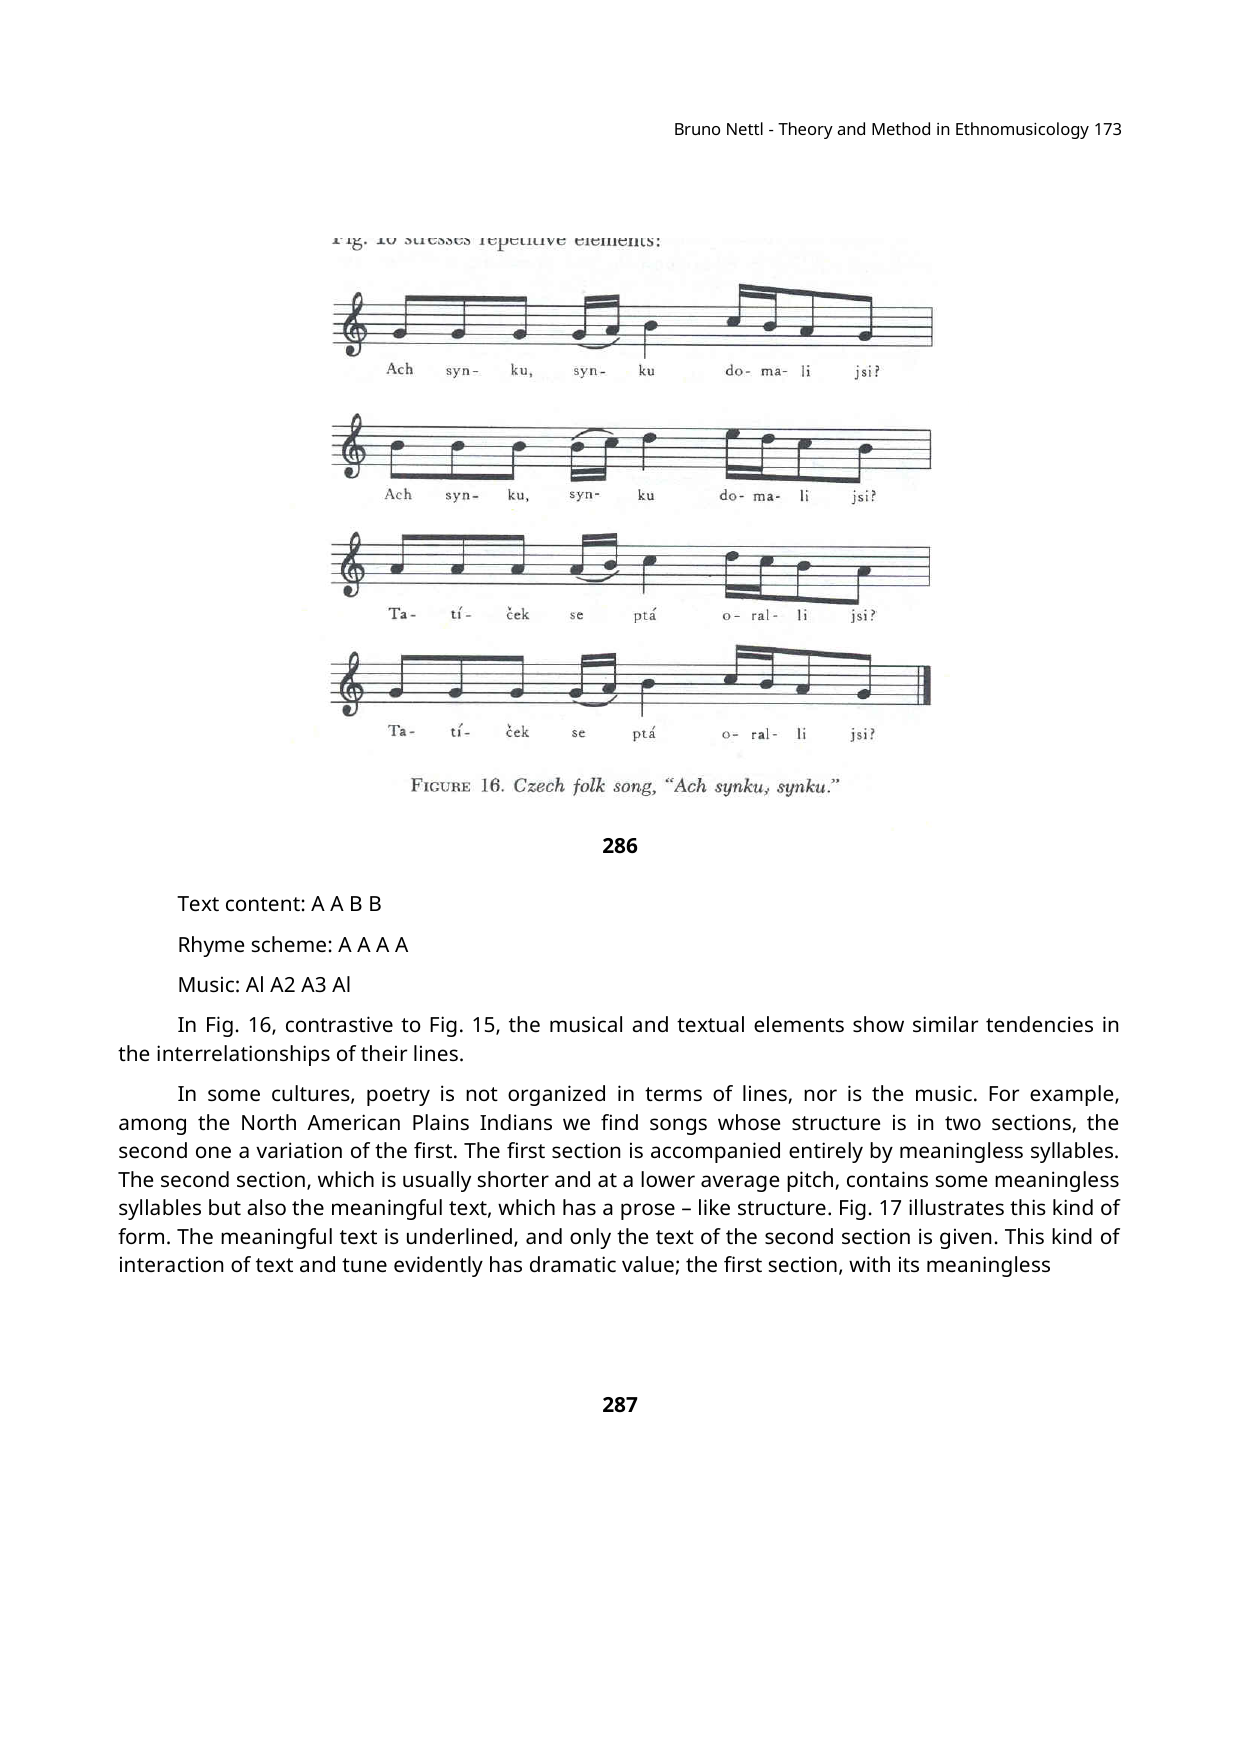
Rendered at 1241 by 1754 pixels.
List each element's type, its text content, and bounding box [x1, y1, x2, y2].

text 287 [118, 1390, 1122, 1418]
text In Fig. 16, contrastive to Fig. 15, the musical and textual elements show similar tendencies in the interrelationships of their lines. [118, 1010, 1122, 1067]
text 286 [118, 831, 1122, 859]
picture [271, 238, 969, 831]
text In some cultures, poetry is not organized in terms of lines, nor is the music. For example, among the North American Plains Indians we find songs whose structure is in two sections, the second one a variation of the first. The first section is accompanied entirely by meaningless syllables. The second section, which is usually shorter and at a lower average pitch, contains some meaningless syllables but also the meaningful text, which has a prose – like structure. Fig. 17 illustrates this kind of form. The meaningful text is underlined, and only the text of the second section is given. This kind of interaction of text and tune evidently has dramatic value; the first section, with its meaningless [118, 1079, 1122, 1279]
text Text content: A A B B [118, 889, 1122, 918]
text Rhyme scheme: A A A A [118, 930, 1122, 958]
text Music: Al A2 A3 Al [118, 970, 1122, 998]
